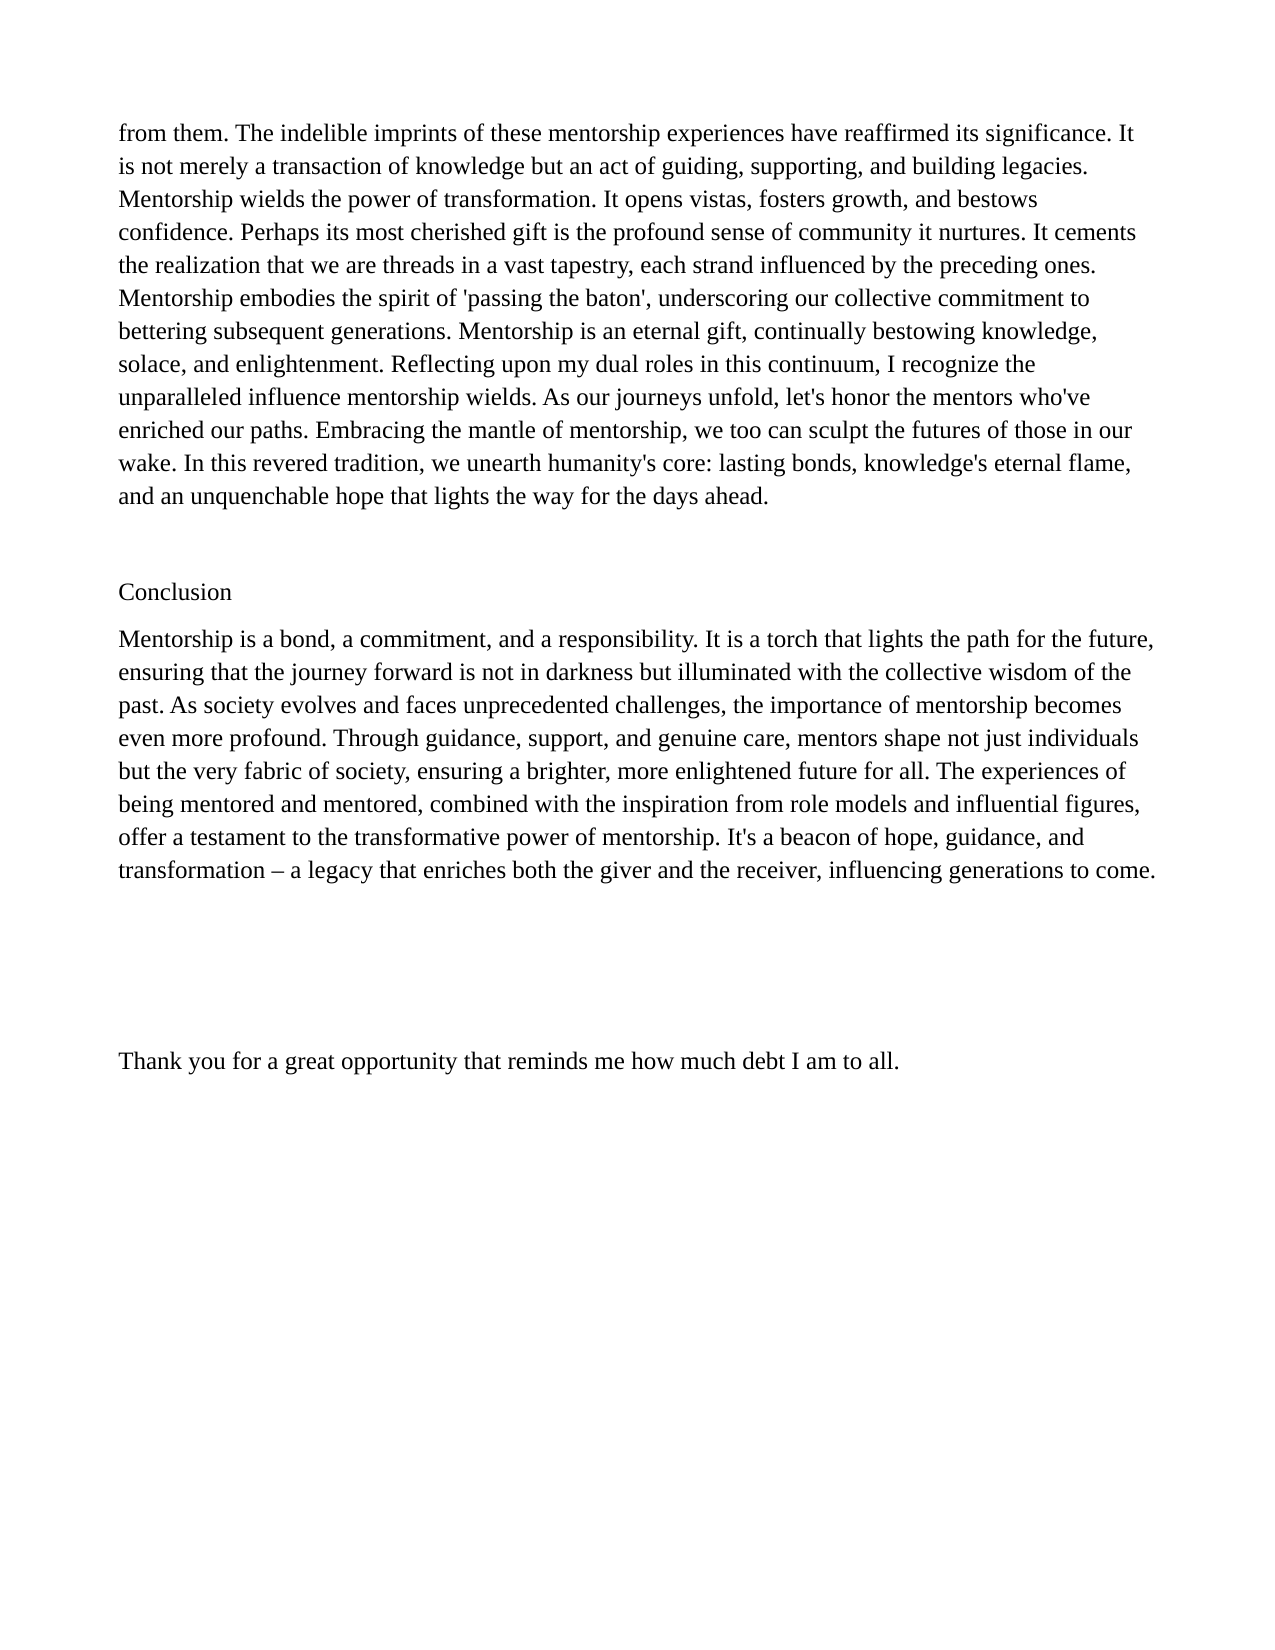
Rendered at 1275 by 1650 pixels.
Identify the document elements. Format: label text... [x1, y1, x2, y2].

text Thank you for a great opportunity that reminds me how much debt I am to all. [118, 1046, 1157, 1074]
text from them. The indelible imprints of these mentorship experiences have reaffirmed its significance. It is not merely a transaction of knowledge but an act of guiding, supporting, and building legacies. Mentorship wields the power of transformation. It opens vistas, fosters growth, and bestows confidence. Perhaps its most cherished gift is the profound sense of community it nurtures. It cements the realization that we are threads in a vast tapestry, each strand influenced by the preceding ones. Mentorship embodies the spirit of 'passing the baton', underscoring our collective commitment to bettering subsequent generations. Mentorship is an eternal gift, continually bestowing knowledge, solace, and enlightenment. Reflecting upon my dual roles in this continuum, I recognize the unparalleled influence mentorship wields. As our journeys unfold, let's honor the mentors who've enriched our paths. Embracing the mantle of mentorship, we too can sculpt the futures of those in our wake. In this revered tradition, we unearth humanity's core: lasting bonds, knowledge's eternal flame, and an unquenchable hope that lights the way for the days ahead. [118, 118, 1157, 510]
text Mentorship is a bond, a commitment, and a responsibility. It is a torch that lights the path for the future, ensuring that the journey forward is not in darkness but illuminated with the collective wisdom of the past. As society evolves and faces unprecedented challenges, the importance of mentorship becomes even more profound. Through guidance, support, and genuine care, mentors shape not just individuals but the very fabric of society, ensuring a brighter, more enlightened future for all. The experiences of being mentored and mentored, combined with the inspiration from role models and influential figures, offer a testament to the transformative power of mentorship. It's a beacon of hope, guidance, and transformation – a legacy that enriches both the giver and the receiver, influencing generations to come. [118, 624, 1157, 884]
text Conclusion [118, 577, 1157, 605]
